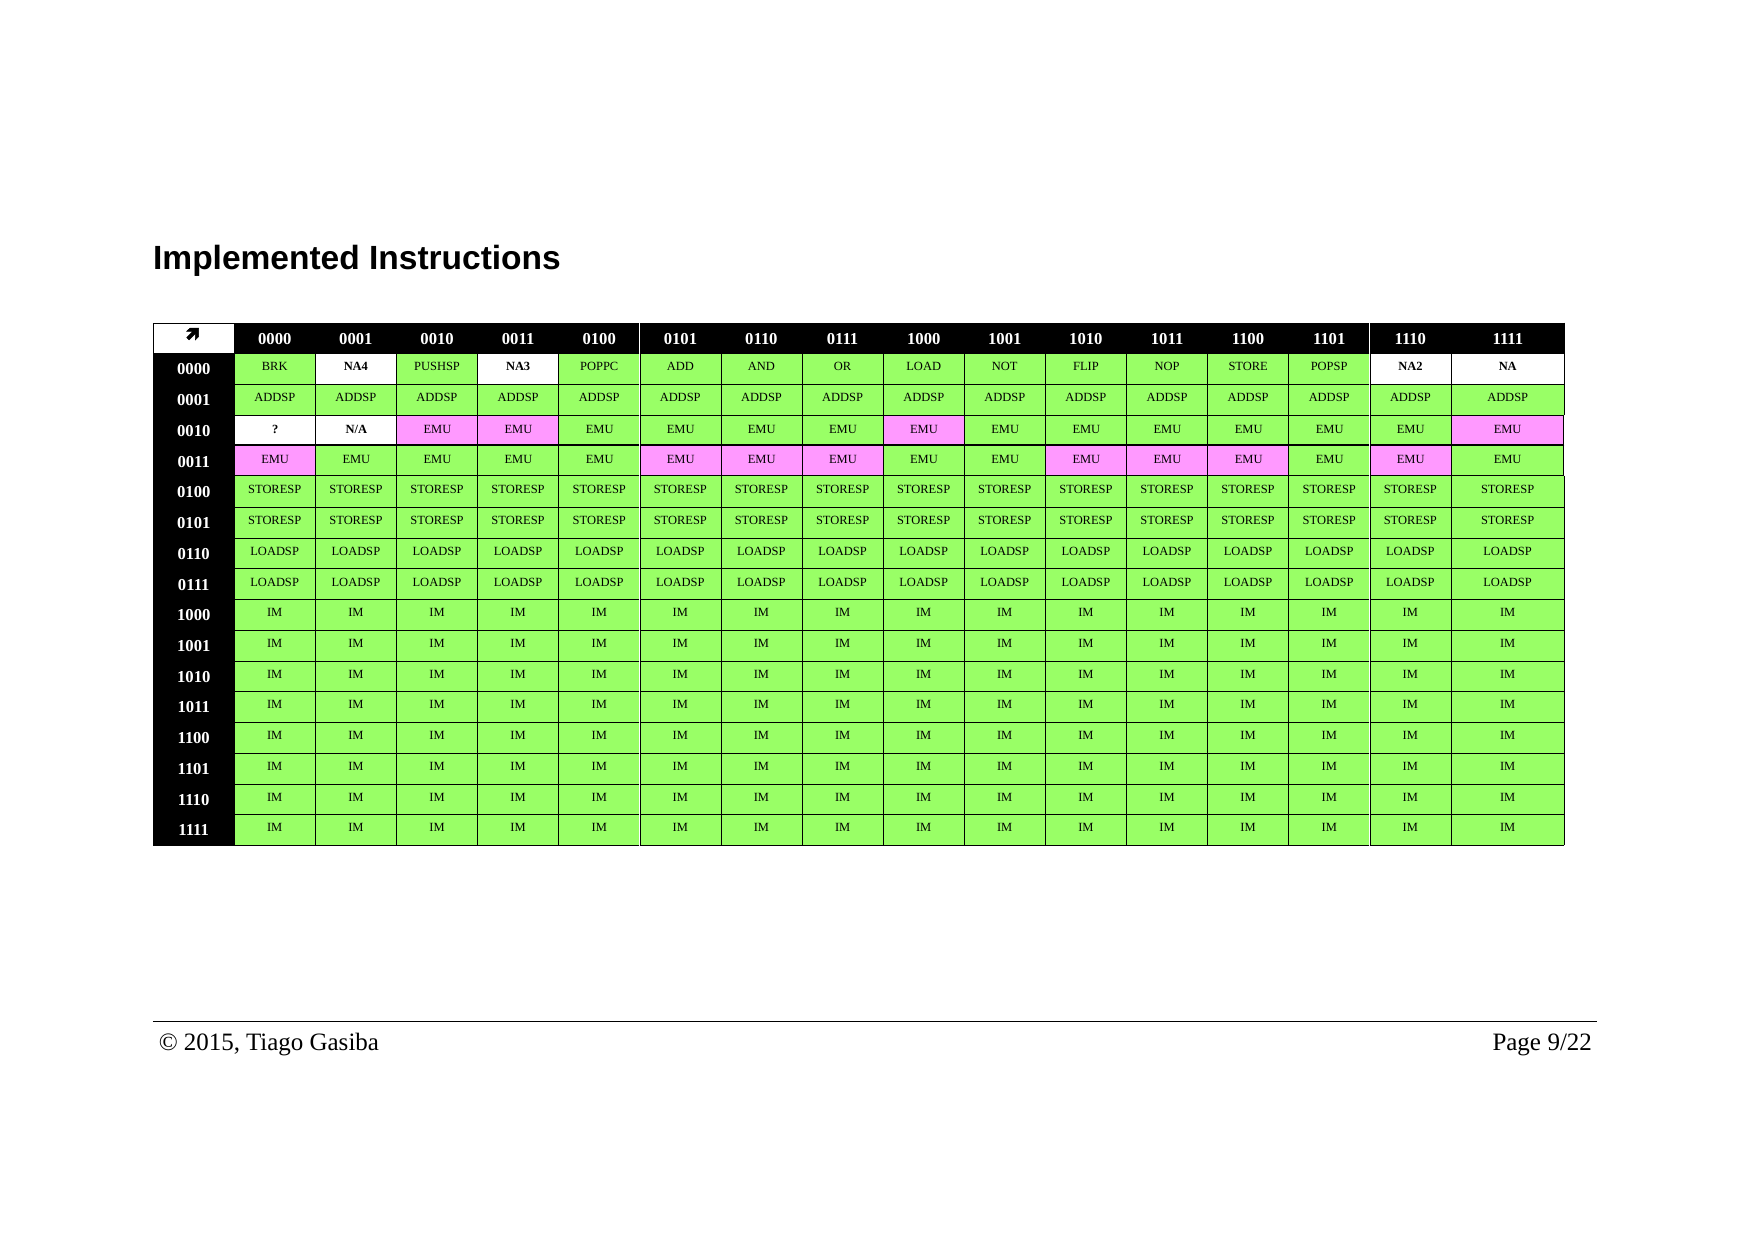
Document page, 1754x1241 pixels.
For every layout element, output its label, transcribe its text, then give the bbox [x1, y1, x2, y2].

table_cell EMU [235, 446, 315, 475]
table_cell 1110 [154, 785, 234, 814]
table_cell IM [722, 662, 802, 691]
table_cell 1111 [154, 815, 234, 845]
table_cell EMU [1371, 416, 1451, 444]
table_cell ? [235, 416, 315, 444]
table_cell IM [1371, 785, 1451, 814]
table_cell IM [884, 815, 964, 845]
table_cell 0110 [154, 539, 234, 568]
table_cell EMU [559, 416, 639, 444]
table_header 0101 [641, 324, 721, 353]
table_cell LOADSP [1046, 539, 1126, 568]
table_cell IM [965, 785, 1045, 814]
table_cell 0000 [154, 354, 234, 384]
table_cell EMU [1127, 446, 1207, 475]
table_cell 0101 [154, 508, 234, 538]
table_cell STORE [1208, 354, 1288, 384]
table_cell LOADSP [722, 539, 802, 568]
table_header 1101 [1289, 324, 1369, 353]
table_cell EMU [1208, 416, 1288, 444]
table_cell PUSHSP [397, 354, 477, 384]
table_cell IM [803, 631, 883, 661]
table_cell IM [1452, 785, 1564, 814]
table_cell STORESP [965, 508, 1045, 538]
table_cell STORESP [316, 476, 396, 507]
table_header 1000 [884, 324, 964, 353]
table_cell IM [1371, 723, 1451, 753]
table_cell IM [1127, 692, 1207, 722]
table_cell IM [478, 600, 558, 630]
table_cell STORESP [1208, 476, 1288, 507]
table_cell IM [1127, 723, 1207, 753]
table_cell IM [559, 600, 639, 630]
table_cell IM [641, 631, 721, 661]
table_cell IM [316, 785, 396, 814]
table_header 1100 [1208, 324, 1288, 353]
table_header 0011 [478, 324, 558, 353]
table_cell IM [316, 723, 396, 753]
table_cell EMU [397, 416, 477, 444]
table_cell NOP [1127, 354, 1207, 384]
table_cell EMU [641, 446, 721, 475]
table_cell STORESP [641, 476, 721, 507]
table_cell EMU [316, 446, 396, 475]
table_cell ADDSP [1127, 385, 1207, 415]
table_cell IM [1289, 600, 1369, 630]
table_cell LOADSP [397, 539, 477, 568]
table_cell IM [397, 692, 477, 722]
table_cell EMU [1046, 416, 1126, 444]
table_cell ADDSP [1046, 385, 1126, 415]
table_cell IM [884, 723, 964, 753]
table_cell IM [1046, 815, 1126, 845]
table_cell EMU [1452, 446, 1563, 475]
table_cell IM [1289, 631, 1369, 661]
table_cell LOADSP [316, 569, 396, 599]
table_cell EMU [559, 446, 639, 475]
table_cell IM [397, 631, 477, 661]
table_cell LOADSP [235, 569, 315, 599]
table_cell IM [478, 815, 558, 845]
table_cell IM [1046, 723, 1126, 753]
table_cell LOADSP [965, 569, 1045, 599]
table_cell IM [722, 600, 802, 630]
table_cell EMU [722, 416, 802, 444]
table_cell IM [559, 754, 639, 784]
table_cell LOADSP [1127, 539, 1207, 568]
table_cell IM [1371, 692, 1451, 722]
table_cell ADDSP [965, 385, 1045, 415]
table_cell ADDSP [1371, 385, 1451, 415]
table_cell ADDSP [1289, 385, 1369, 415]
table_cell IM [722, 631, 802, 661]
table_cell LOADSP [965, 539, 1045, 568]
table_cell IM [397, 785, 477, 814]
table_cell IM [1452, 723, 1564, 753]
table_cell IM [235, 692, 315, 722]
table_cell EMU [478, 446, 558, 475]
table_cell STORESP [235, 508, 315, 538]
table_cell IM [641, 600, 721, 630]
table_cell 1001 [154, 631, 234, 661]
table_cell OR [803, 354, 883, 384]
table_cell IM [235, 662, 315, 691]
table_cell 1010 [154, 662, 234, 691]
table_cell IM [235, 785, 315, 814]
table_cell IM [235, 815, 315, 845]
table_cell EMU [803, 416, 883, 444]
table_cell IM [235, 723, 315, 753]
table_cell STORESP [559, 508, 639, 538]
table_cell EMU [1289, 446, 1369, 475]
table_cell IM [397, 815, 477, 845]
table_cell IM [316, 662, 396, 691]
table_cell STORESP [1127, 476, 1207, 507]
table_cell FLIP [1046, 354, 1126, 384]
table_cell EMU [1452, 416, 1563, 444]
table_cell IM [884, 600, 964, 630]
table_cell IM [1046, 785, 1126, 814]
table_cell IM [478, 754, 558, 784]
table_cell STORESP [803, 476, 883, 507]
table_cell ADDSP [559, 385, 639, 415]
table_cell 0111 [154, 569, 234, 599]
table_cell LOADSP [1371, 539, 1451, 568]
table_cell IM [1371, 600, 1451, 630]
table_cell IM [722, 785, 802, 814]
table_cell LOAD [884, 354, 964, 384]
table_cell LOADSP [803, 539, 883, 568]
table_header 0000 [235, 324, 315, 353]
table_cell IM [559, 815, 639, 845]
table_cell LOADSP [884, 569, 964, 599]
table_header 1010 [1046, 324, 1126, 353]
table_cell LOADSP [559, 539, 639, 568]
table_cell IM [1289, 692, 1369, 722]
table_cell LOADSP [1289, 539, 1369, 568]
table_cell IM [641, 815, 721, 845]
table_cell IM [1046, 600, 1126, 630]
table_cell IM [316, 631, 396, 661]
table_cell ADDSP [803, 385, 883, 415]
table_cell STORESP [1289, 476, 1369, 507]
table_cell ADDSP [316, 385, 396, 415]
table_cell IM [722, 815, 802, 845]
table_cell IM [722, 692, 802, 722]
table_cell EMU [397, 446, 477, 475]
table_cell IM [478, 723, 558, 753]
table_cell IM [965, 815, 1045, 845]
table_cell STORESP [884, 476, 964, 507]
table_cell IM [965, 662, 1045, 691]
table_cell IM [803, 600, 883, 630]
table_header  [154, 324, 234, 353]
table_cell LOADSP [478, 539, 558, 568]
table_cell EMU [884, 446, 964, 475]
table_cell IM [559, 662, 639, 691]
table_cell IM [884, 785, 964, 814]
table_cell IM [1208, 785, 1288, 814]
table_cell LOADSP [1371, 569, 1451, 599]
table_cell IM [316, 754, 396, 784]
table_cell IM [965, 631, 1045, 661]
table_cell EMU [1208, 446, 1288, 475]
table_header 1001 [965, 324, 1045, 353]
table_header 0100 [559, 324, 639, 353]
table_cell LOADSP [1208, 539, 1288, 568]
table_cell IM [1046, 692, 1126, 722]
table_cell IM [1289, 754, 1369, 784]
table_cell IM [397, 662, 477, 691]
table_cell IM [1208, 723, 1288, 753]
table_cell IM [559, 692, 639, 722]
table_cell IM [1127, 662, 1207, 691]
table_cell LOADSP [1208, 569, 1288, 599]
table_cell IM [478, 662, 558, 691]
table_cell IM [1452, 600, 1564, 630]
table_cell IM [397, 723, 477, 753]
table_cell IM [1371, 754, 1451, 784]
table_cell STORESP [1046, 508, 1126, 538]
table_cell ADDSP [1452, 385, 1564, 415]
table_cell IM [965, 600, 1045, 630]
table_cell LOADSP [1289, 569, 1369, 599]
table_cell IM [1046, 662, 1126, 691]
table_cell EMU [478, 416, 558, 444]
table_cell NA3 [478, 354, 558, 384]
table_cell IM [803, 692, 883, 722]
table_cell 1000 [154, 600, 234, 630]
table_cell STORESP [478, 476, 558, 507]
table_cell IM [722, 754, 802, 784]
table_cell IM [1452, 754, 1564, 784]
table_cell 0010 [154, 416, 234, 445]
table_cell STORESP [235, 476, 315, 507]
subtitle Implemented Instructions [153, 238, 1597, 277]
table_cell IM [1289, 662, 1369, 691]
table_cell IM [397, 600, 477, 630]
table_cell LOADSP [316, 539, 396, 568]
table_cell LOADSP [803, 569, 883, 599]
table_cell 1101 [154, 754, 234, 784]
table_cell IM [641, 662, 721, 691]
table_cell EMU [1046, 446, 1126, 475]
table_cell IM [559, 723, 639, 753]
table_cell IM [965, 692, 1045, 722]
table_cell IM [641, 723, 721, 753]
table_cell IM [1208, 631, 1288, 661]
table_cell STORESP [1452, 476, 1564, 507]
table_cell IM [803, 754, 883, 784]
table_cell IM [641, 785, 721, 814]
table_cell STORESP [478, 508, 558, 538]
table_header 0111 [803, 324, 883, 353]
table_cell IM [1127, 815, 1207, 845]
table_cell IM [722, 723, 802, 753]
table_cell EMU [641, 416, 721, 444]
table_cell IM [803, 662, 883, 691]
table_header 1011 [1127, 324, 1207, 353]
table_cell EMU [803, 446, 883, 475]
table_cell STORESP [722, 508, 802, 538]
table_cell STORESP [803, 508, 883, 538]
table_cell 0100 [154, 477, 234, 507]
table_cell EMU [1371, 446, 1451, 475]
table_cell LOADSP [641, 569, 721, 599]
table_cell IM [1208, 754, 1288, 784]
table_cell STORESP [1289, 508, 1369, 538]
table_cell IM [1208, 692, 1288, 722]
table_cell IM [884, 754, 964, 784]
table_cell IM [1289, 815, 1369, 845]
table_cell EMU [1289, 416, 1369, 444]
table_cell IM [235, 754, 315, 784]
table_cell LOADSP [559, 569, 639, 599]
table_cell IM [884, 662, 964, 691]
table_cell IM [1452, 662, 1564, 691]
table_cell IM [803, 785, 883, 814]
table_header 1110 [1371, 324, 1451, 353]
table_cell LOADSP [235, 539, 315, 568]
table_cell ADDSP [641, 385, 721, 415]
table_cell NOT [965, 354, 1045, 384]
table_cell IM [559, 631, 639, 661]
table_cell IM [1371, 662, 1451, 691]
table_cell STORESP [1371, 476, 1451, 507]
table_cell EMU [722, 446, 802, 475]
table_cell IM [965, 754, 1045, 784]
table_cell IM [884, 631, 964, 661]
table_cell NA4 [316, 354, 396, 384]
table_cell EMU [1127, 416, 1207, 444]
table_cell ADD [641, 354, 721, 384]
table_cell IM [235, 631, 315, 661]
table_cell LOADSP [641, 539, 721, 568]
table_cell STORESP [641, 508, 721, 538]
table_cell STORESP [316, 508, 396, 538]
table_cell IM [1452, 815, 1564, 845]
table_cell IM [316, 815, 396, 845]
table_cell IM [1208, 662, 1288, 691]
table_cell IM [1127, 754, 1207, 784]
table_cell NA2 [1371, 354, 1451, 384]
table_cell EMU [965, 446, 1045, 475]
table_cell IM [1371, 815, 1451, 845]
table_cell STORESP [1208, 508, 1288, 538]
table_cell LOADSP [478, 569, 558, 599]
table_cell BRK [235, 354, 315, 384]
table_cell 1011 [154, 692, 234, 722]
table_cell IM [559, 785, 639, 814]
table_header 1111 [1452, 324, 1564, 353]
table_cell IM [641, 692, 721, 722]
table_cell 1100 [154, 723, 234, 753]
table_cell IM [641, 754, 721, 784]
table_cell LOADSP [1452, 569, 1564, 599]
table_cell IM [1046, 631, 1126, 661]
table_cell STORESP [1371, 508, 1451, 538]
table_cell IM [965, 723, 1045, 753]
table_cell POPSP [1289, 354, 1369, 384]
table_cell ADDSP [235, 385, 315, 415]
table_cell LOADSP [884, 539, 964, 568]
table_cell EMU [965, 416, 1045, 444]
table_cell IM [316, 600, 396, 630]
table_cell IM [478, 631, 558, 661]
table_cell IM [1452, 692, 1564, 722]
table_cell STORESP [397, 508, 477, 538]
table_cell IM [316, 692, 396, 722]
table_cell STORESP [1046, 476, 1126, 507]
table_cell STORESP [884, 508, 964, 538]
table_cell LOADSP [1127, 569, 1207, 599]
table_cell IM [1289, 723, 1369, 753]
table_cell IM [884, 692, 964, 722]
table_cell LOADSP [722, 569, 802, 599]
table_cell LOADSP [397, 569, 477, 599]
table_cell STORESP [1127, 508, 1207, 538]
table_cell IM [1127, 600, 1207, 630]
table_cell IM [235, 600, 315, 630]
table_header 0110 [722, 324, 802, 353]
table_cell ADDSP [1208, 385, 1288, 415]
table_cell STORESP [1452, 508, 1564, 538]
table_cell ADDSP [397, 385, 477, 415]
table_header 0001 [316, 324, 396, 353]
table_cell IM [478, 692, 558, 722]
table_cell STORESP [722, 476, 802, 507]
table_cell LOADSP [1452, 539, 1564, 568]
table_cell EMU [884, 416, 964, 444]
table_cell POPPC [559, 354, 639, 384]
table_cell IM [1127, 785, 1207, 814]
table_cell IM [1452, 631, 1564, 661]
table_cell IM [803, 815, 883, 845]
table_cell NA [1452, 354, 1564, 384]
table_cell IM [1371, 631, 1451, 661]
table_cell ADDSP [884, 385, 964, 415]
table_cell ADDSP [478, 385, 558, 415]
table_cell LOADSP [1046, 569, 1126, 599]
table_cell IM [803, 723, 883, 753]
table_cell STORESP [965, 476, 1045, 507]
table_cell N/A [316, 416, 396, 444]
table_cell IM [478, 785, 558, 814]
table_cell IM [1127, 631, 1207, 661]
table_cell IM [1046, 754, 1126, 784]
table_cell STORESP [559, 476, 639, 507]
table_cell IM [1208, 600, 1288, 630]
table_header 0010 [397, 324, 477, 353]
table_cell 0001 [154, 385, 234, 415]
table_cell STORESP [397, 476, 477, 507]
table_cell IM [397, 754, 477, 784]
table_cell IM [1289, 785, 1369, 814]
table_cell IM [1208, 815, 1288, 845]
table_cell AND [722, 354, 802, 384]
table_cell ADDSP [722, 385, 802, 415]
table_cell 0011 [154, 446, 234, 476]
